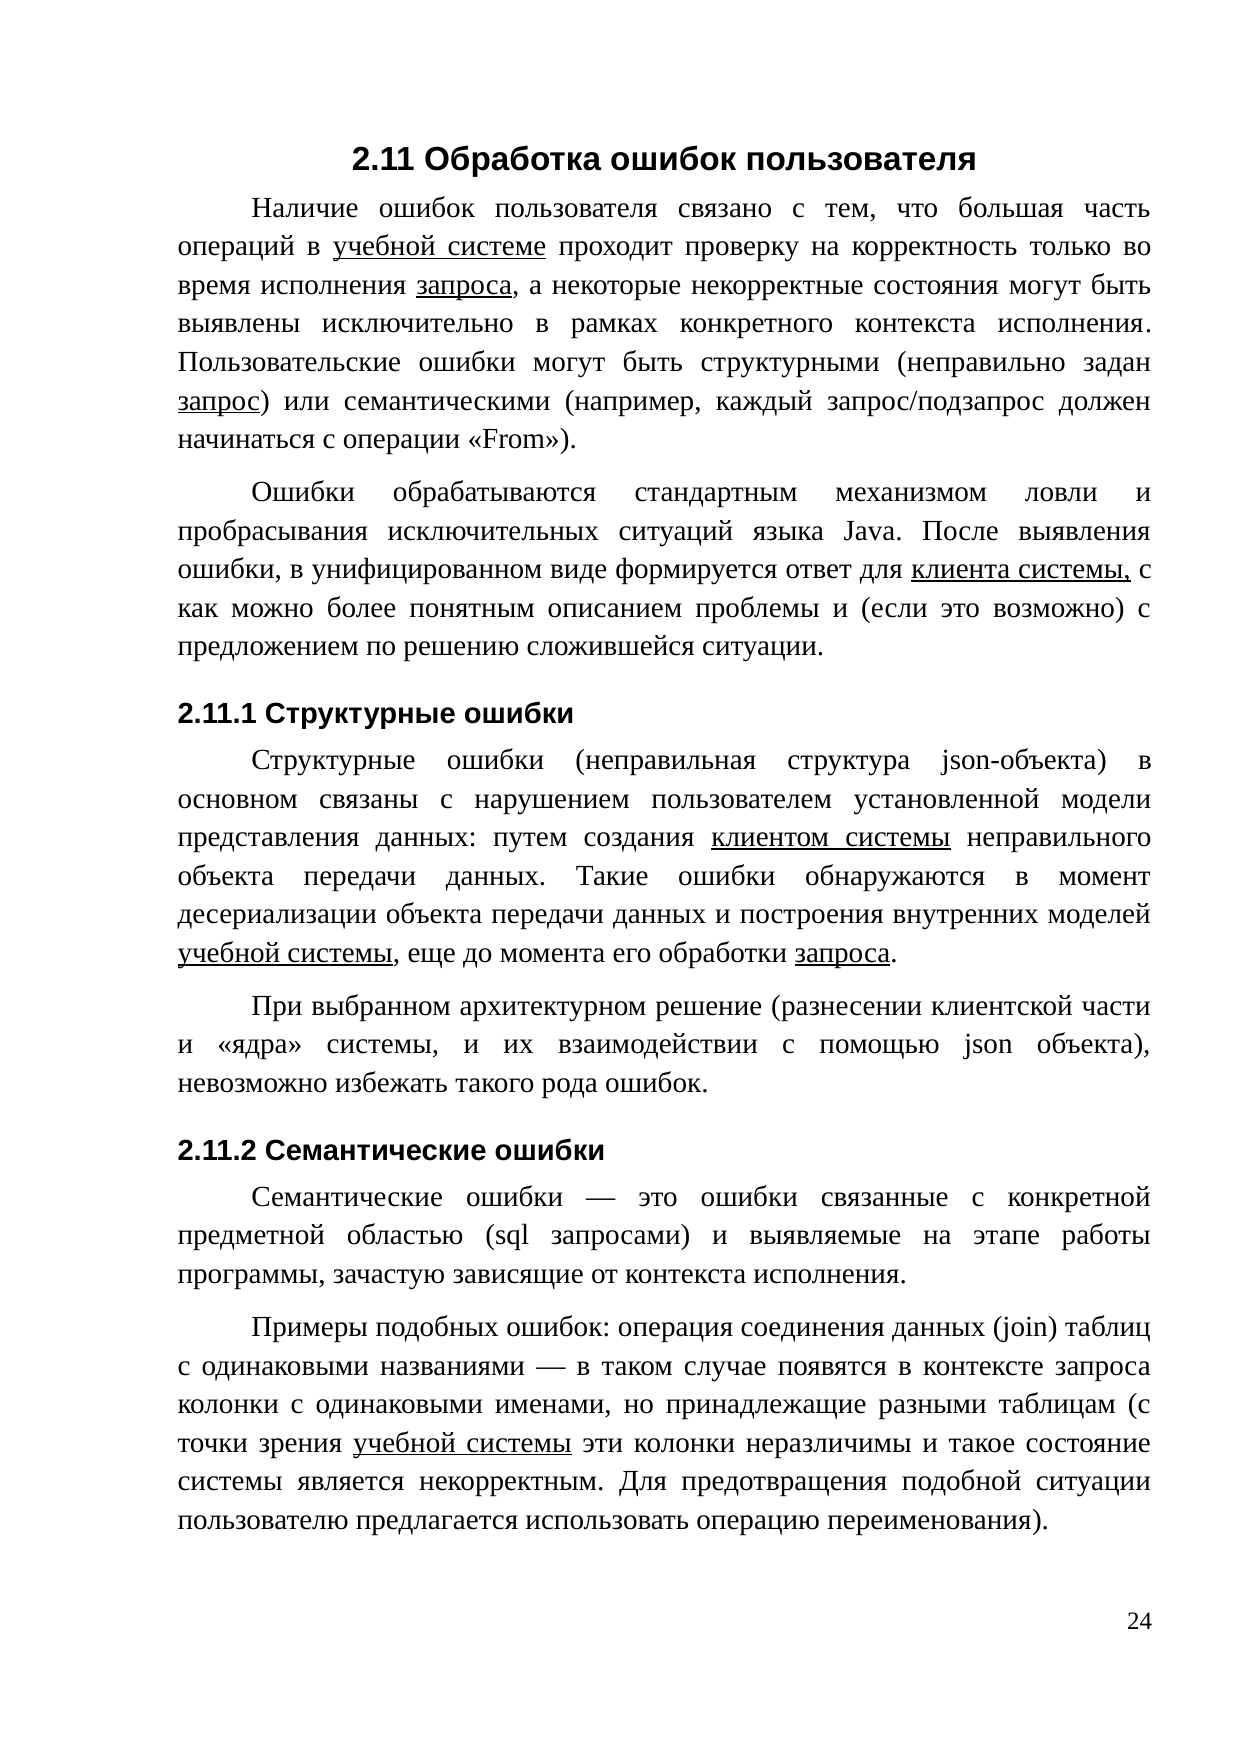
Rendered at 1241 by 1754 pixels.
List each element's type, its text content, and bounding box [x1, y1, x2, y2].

text Семантические ошибки — это ошибки связанные с конкретной предметной областью (sql запросами) и выявляемые на этапе работы программы, зачастую зависящие от контекста исполнения. [177, 1179, 1152, 1289]
subtitle 2.11 Обработка ошибок пользователя [177, 139, 1152, 177]
text При выбранном архитектурном решение (разнесении клиентской части и «ядра» системы, и их взаимодействии с помощью json объекта), невозможно избежать такого рода ошибок. [177, 988, 1152, 1099]
subtitle 2.11.2 Семантические ошибки [177, 1133, 1152, 1166]
text Структурные ошибки (неправильная структура json-объекта) в основном связаны с нарушением пользователем установленной модели представления данных: путем создания клиентом системы неправильного объекта передачи данных. Такие ошибки обнаружаются в момент десериализации объекта передачи данных и построения внутренних моделей учебной системы, еще до момента его обработки запроса. [177, 742, 1152, 968]
text Наличие ошибок пользователя связано с тем, что большая часть операций в учебной системе проходит проверку на корректность только во время исполнения запроса, а некоторые некорректные состояния могут быть выявлены исключительно в рамках конкретного контекста исполнения. Пользовательские ошибки могут быть структурными (неправильно задан запрос) или семантическими (например, каждый запрос/подзапрос должен начинаться с операции «From»). [177, 190, 1152, 455]
subtitle 2.11.1 Структурные ошибки [177, 696, 1152, 730]
text Ошибки обрабатываются стандартным механизмом ловли и пробрасывания исключительных ситуаций языка Java. После выявления ошибки, в унифицированном виде формируется ответ для клиента системы, с как можно более понятным описанием проблемы и (если это возможно) с предложением по решению сложившейся ситуации. [177, 474, 1152, 662]
text Примеры подобных ошибок: операция соединения данных (join) таблиц с одинаковыми названиями — в таком случае появятся в контексте запроса колонки с одинаковыми именами, но принадлежащие разными таблицам (с точки зрения учебной системы эти колонки неразличимы и такое состояние системы является некорректным. Для предотвращения подобной ситуации пользователю предлагается использовать операцию переименования). [177, 1309, 1152, 1535]
